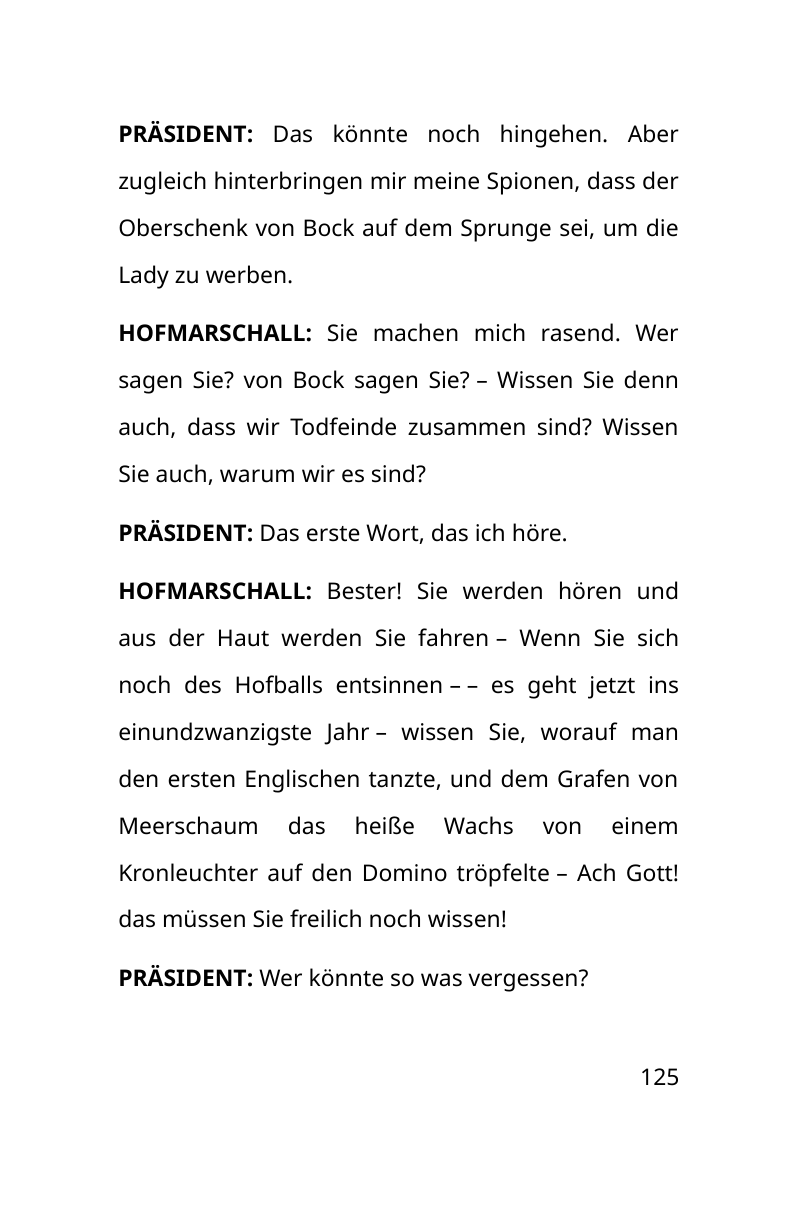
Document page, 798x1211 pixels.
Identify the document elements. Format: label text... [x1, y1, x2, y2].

text PRÄSIDENT: Wer könnte so was vergessen? [118, 962, 679, 993]
text PRÄSIDENT: Das könnte noch hingehen. Aber zugleich hinterbringen mir meine Spionen, dass der Oberschenk von Bock auf dem Sprunge sei, um die Lady zu werben. [118, 118, 679, 290]
text HOFMARSCHALL: Sie machen mich rasend. Wer sagen Sie? von Bock sagen Sie? – Wissen Sie denn auch, dass wir Todfeinde zusammen sind? Wissen Sie auch, warum wir es sind? [118, 317, 679, 489]
text PRÄSIDENT: Das erste Wort, das ich höre. [118, 517, 679, 548]
text HOFMARSCHALL: Bester! Sie werden hören und aus der Haut werden Sie fahren – Wenn Sie sich noch des Hofballs entsinnen – – es geht jetzt ins einundzwanzigste Jahr – wissen Sie, worauf man den ersten Englischen tanzte, und dem Grafen von Meerschaum das heiße Wachs von einem Kronleuchter auf den Domino tröpfelte – Ach Gott! das müssen Sie freilich noch wissen! [118, 575, 679, 935]
